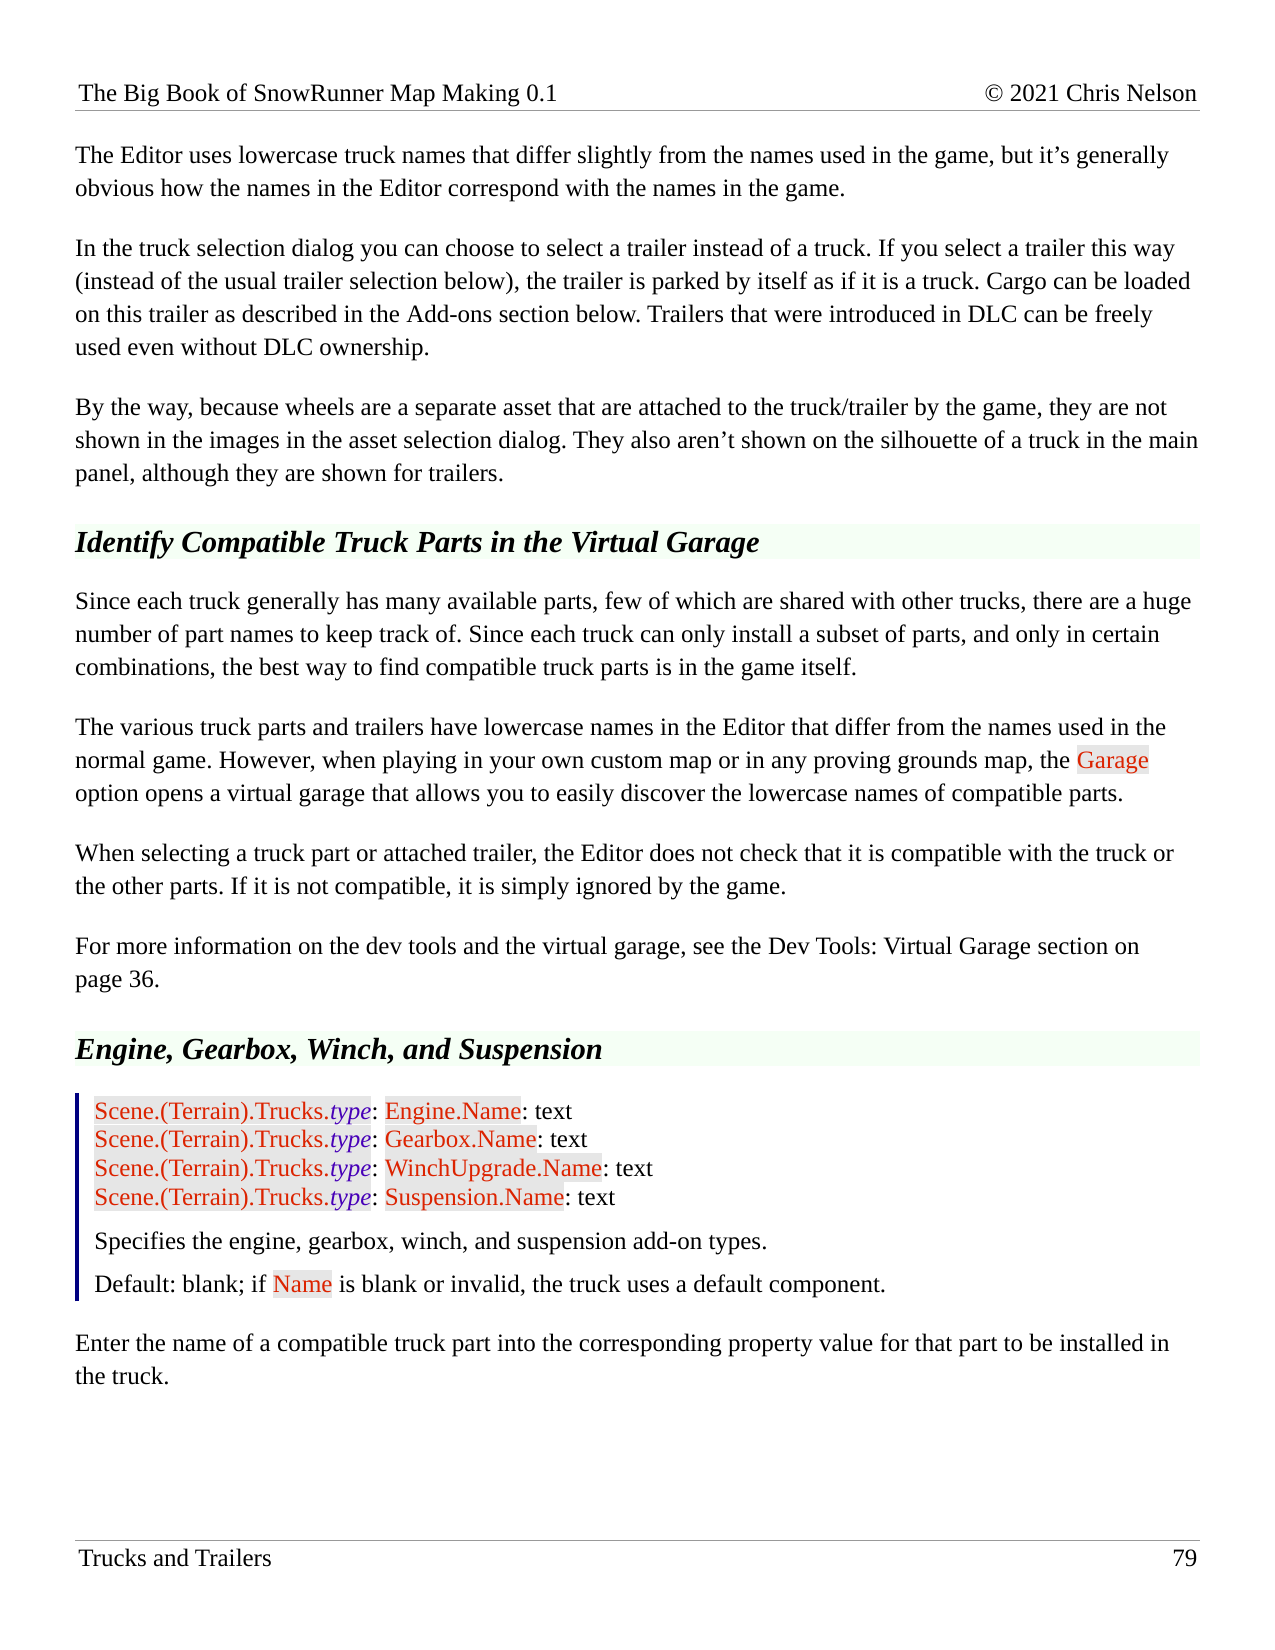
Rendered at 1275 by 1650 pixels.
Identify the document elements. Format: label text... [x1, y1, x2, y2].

text For more information on the dev tools and the virtual garage, see the Dev Tools: Virtual Garage section on page 36. [75, 931, 1200, 993]
text Enter the name of a compatible truck part into the corresponding property value for that part to be installed in the truck. [75, 1328, 1200, 1390]
text When selecting a truck part or attached trailer, the Editor does not check that it is compatible with the truck or the other parts. If it is not compatible, it is simply ignored by the game. [75, 838, 1200, 900]
text Specifies the engine, gearbox, winch, and suspension add-on types. [79, 1223, 1200, 1254]
text The Editor uses lowercase truck names that differ slightly from the names used in the game, but it’s generally obvious how the names in the Editor correspond with the names in the game. [75, 140, 1200, 202]
text Scene.(Terrain).Trucks.type: Engine.Name: text Scene.(Terrain).Trucks.type: Gearbox.Name: text Scene.(Terrain).Trucks.type: WinchUpgrade.Name: text Scene.(Terrain).Trucks.type: Suspension.Name: text [79, 1093, 1200, 1211]
text Default: blank; if Name is blank or invalid, the truck uses a default component. [79, 1267, 1200, 1301]
text The various truck parts and trailers have lowercase names in the Editor that differ from the names used in the normal game. However, when playing in your own custom map or in any proving grounds map, the Garage option opens a virtual garage that allows you to easily discover the lowercase names of compatible parts. [75, 712, 1200, 807]
subtitle Identify Compatible Truck Parts in the Virtual Garage [75, 524, 1200, 559]
text Since each truck generally has many available parts, few of which are shared with other trucks, there are a huge number of part names to keep track of. Since each truck can only install a subset of parts, and only in certain combinations, the best way to find compatible truck parts is in the game itself. [75, 586, 1200, 681]
text In the truck selection dialog you can choose to select a trailer instead of a truck. If you select a trailer this way (instead of the usual trailer selection below), the trailer is parked by itself as if it is a truck. Cargo can be loaded on this trailer as described in the Add-ons section below. Trailers that were introduced in DLC can be freely used even without DLC ownership. [75, 233, 1200, 361]
subtitle Engine, Gearbox, Winch, and Suspension [75, 1031, 1200, 1066]
text By the way, because wheels are a separate asset that are attached to the truck/trailer by the game, they are not shown in the images in the asset selection dialog. They also aren’t shown on the silhouette of a truck in the main panel, although they are shown for trailers. [75, 392, 1200, 487]
